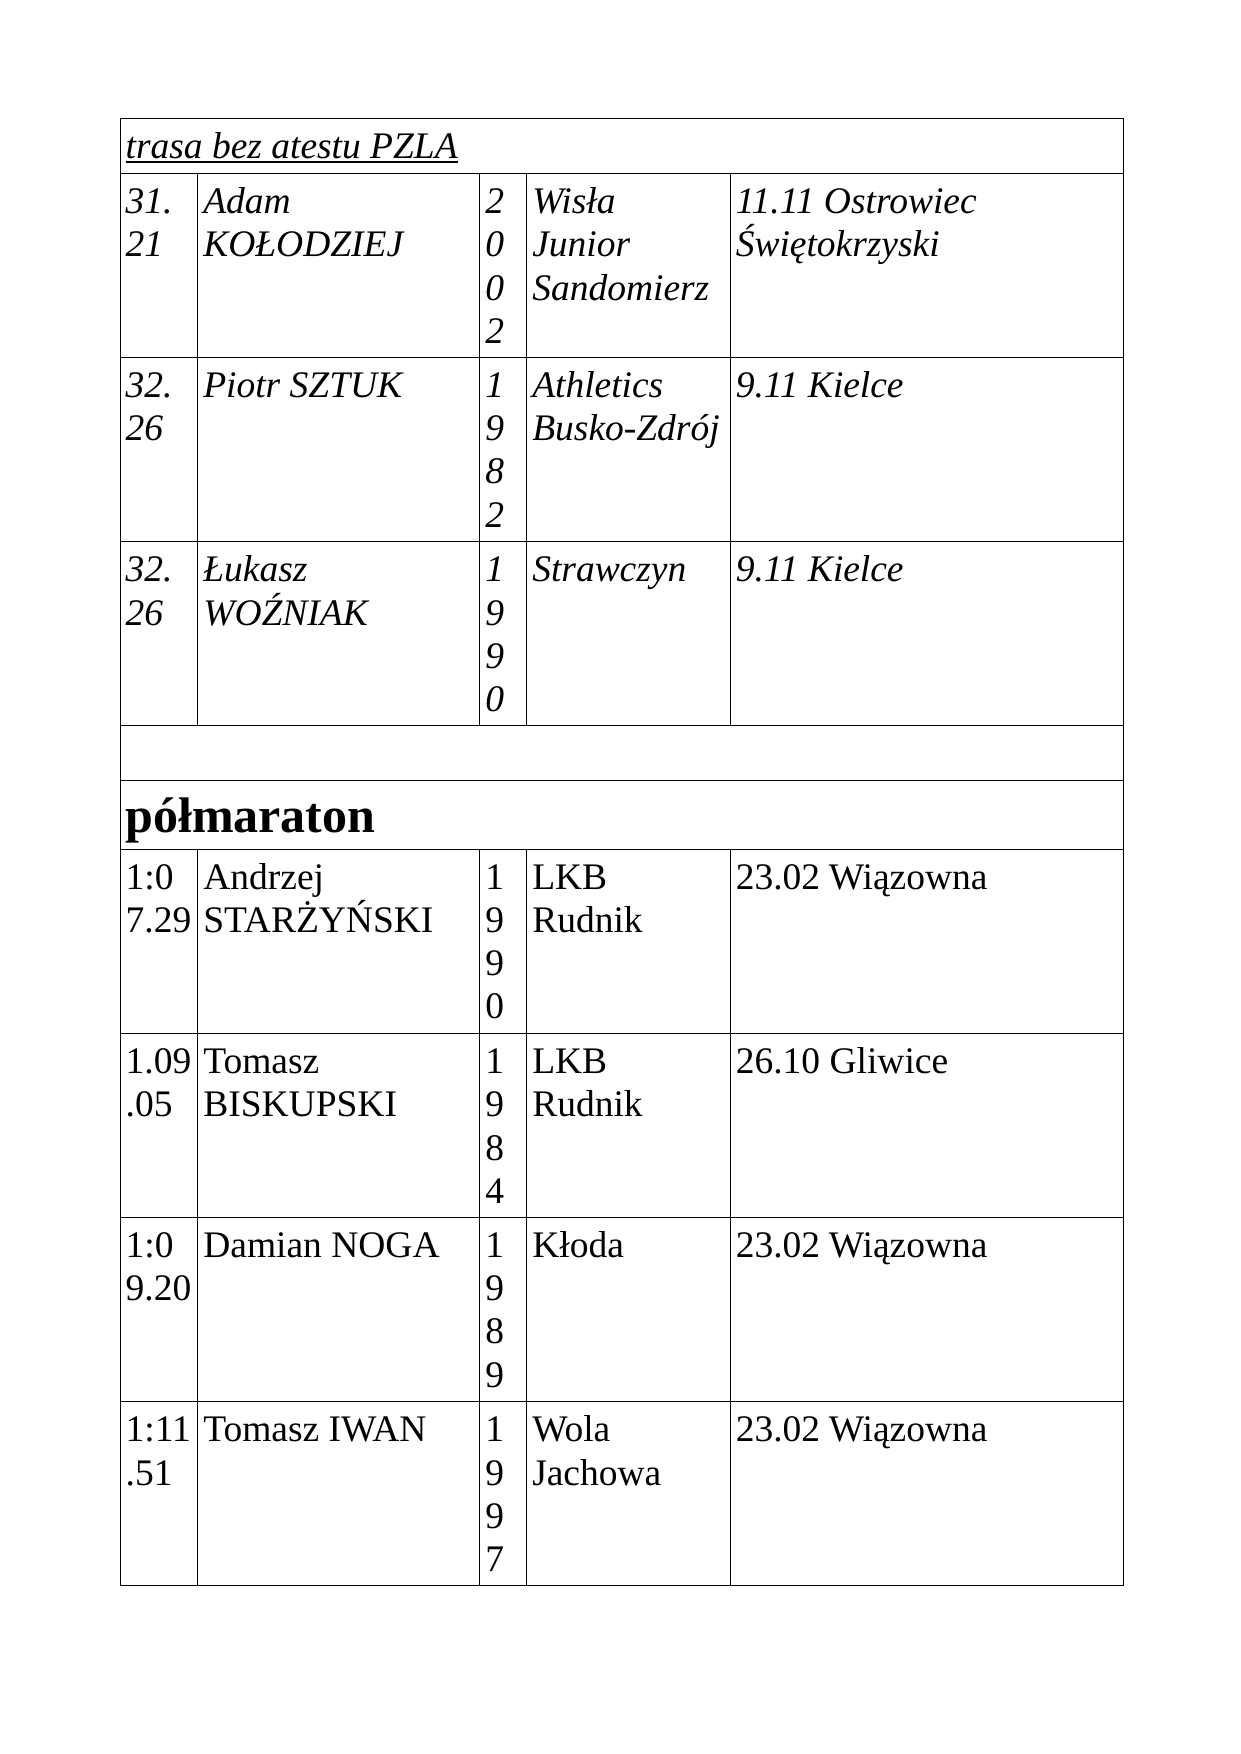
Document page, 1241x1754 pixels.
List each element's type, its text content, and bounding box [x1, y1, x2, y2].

table_cell 1990 [480, 542, 526, 725]
table_cell LKB Rudnik [527, 1034, 730, 1217]
table_cell Athletics Busko-Zdrój [527, 358, 730, 541]
table_cell 1:11.51 [121, 1402, 197, 1585]
table_cell Adam KOŁODZIEJ [198, 174, 479, 357]
table_cell 2002 [480, 174, 526, 357]
table_cell 9.11 Kielce [731, 358, 1123, 541]
table_cell 23.02 Wiązowna [731, 1218, 1123, 1401]
table_cell Kłoda [527, 1218, 730, 1401]
table_cell 9.11 Kielce [731, 542, 1123, 725]
table_cell 11.11 Ostrowiec Świętokrzyski [731, 174, 1123, 357]
table_cell 1:09.20 [121, 1218, 197, 1401]
table_cell 23.02 Wiązowna [731, 1402, 1123, 1585]
table_cell 1982 [480, 358, 526, 541]
table_cell Tomasz IWAN [198, 1402, 479, 1585]
table_cell 31.21 [121, 174, 197, 357]
table_cell 32.26 [121, 542, 197, 725]
table_cell 23.02 Wiązowna [731, 850, 1123, 1033]
table_cell Tomasz BISKUPSKI [198, 1034, 479, 1217]
table_cell 32.26 [121, 358, 197, 541]
table_cell 26.10 Gliwice [731, 1034, 1123, 1217]
table_cell Damian NOGA [198, 1218, 479, 1401]
table_cell trasa bez atestu PZLA [121, 119, 1123, 173]
table_cell [121, 726, 1123, 780]
table_cell Wisła Junior Sandomierz [527, 174, 730, 357]
table_cell Piotr SZTUK [198, 358, 479, 541]
table_cell Andrzej STARŻYŃSKI [198, 850, 479, 1033]
table_cell LKB Rudnik [527, 850, 730, 1033]
table_cell 1:07.29 [121, 850, 197, 1033]
table_cell 1984 [480, 1034, 526, 1217]
table_cell 1997 [480, 1402, 526, 1585]
table_cell 1.09.05 [121, 1034, 197, 1217]
table_cell półmaraton [121, 781, 1123, 849]
table_cell Łukasz WOŹNIAK [198, 542, 479, 725]
table_cell 1989 [480, 1218, 526, 1401]
table_cell 1990 [480, 850, 526, 1033]
table_cell Wola Jachowa [527, 1402, 730, 1585]
table_cell Strawczyn [527, 542, 730, 725]
